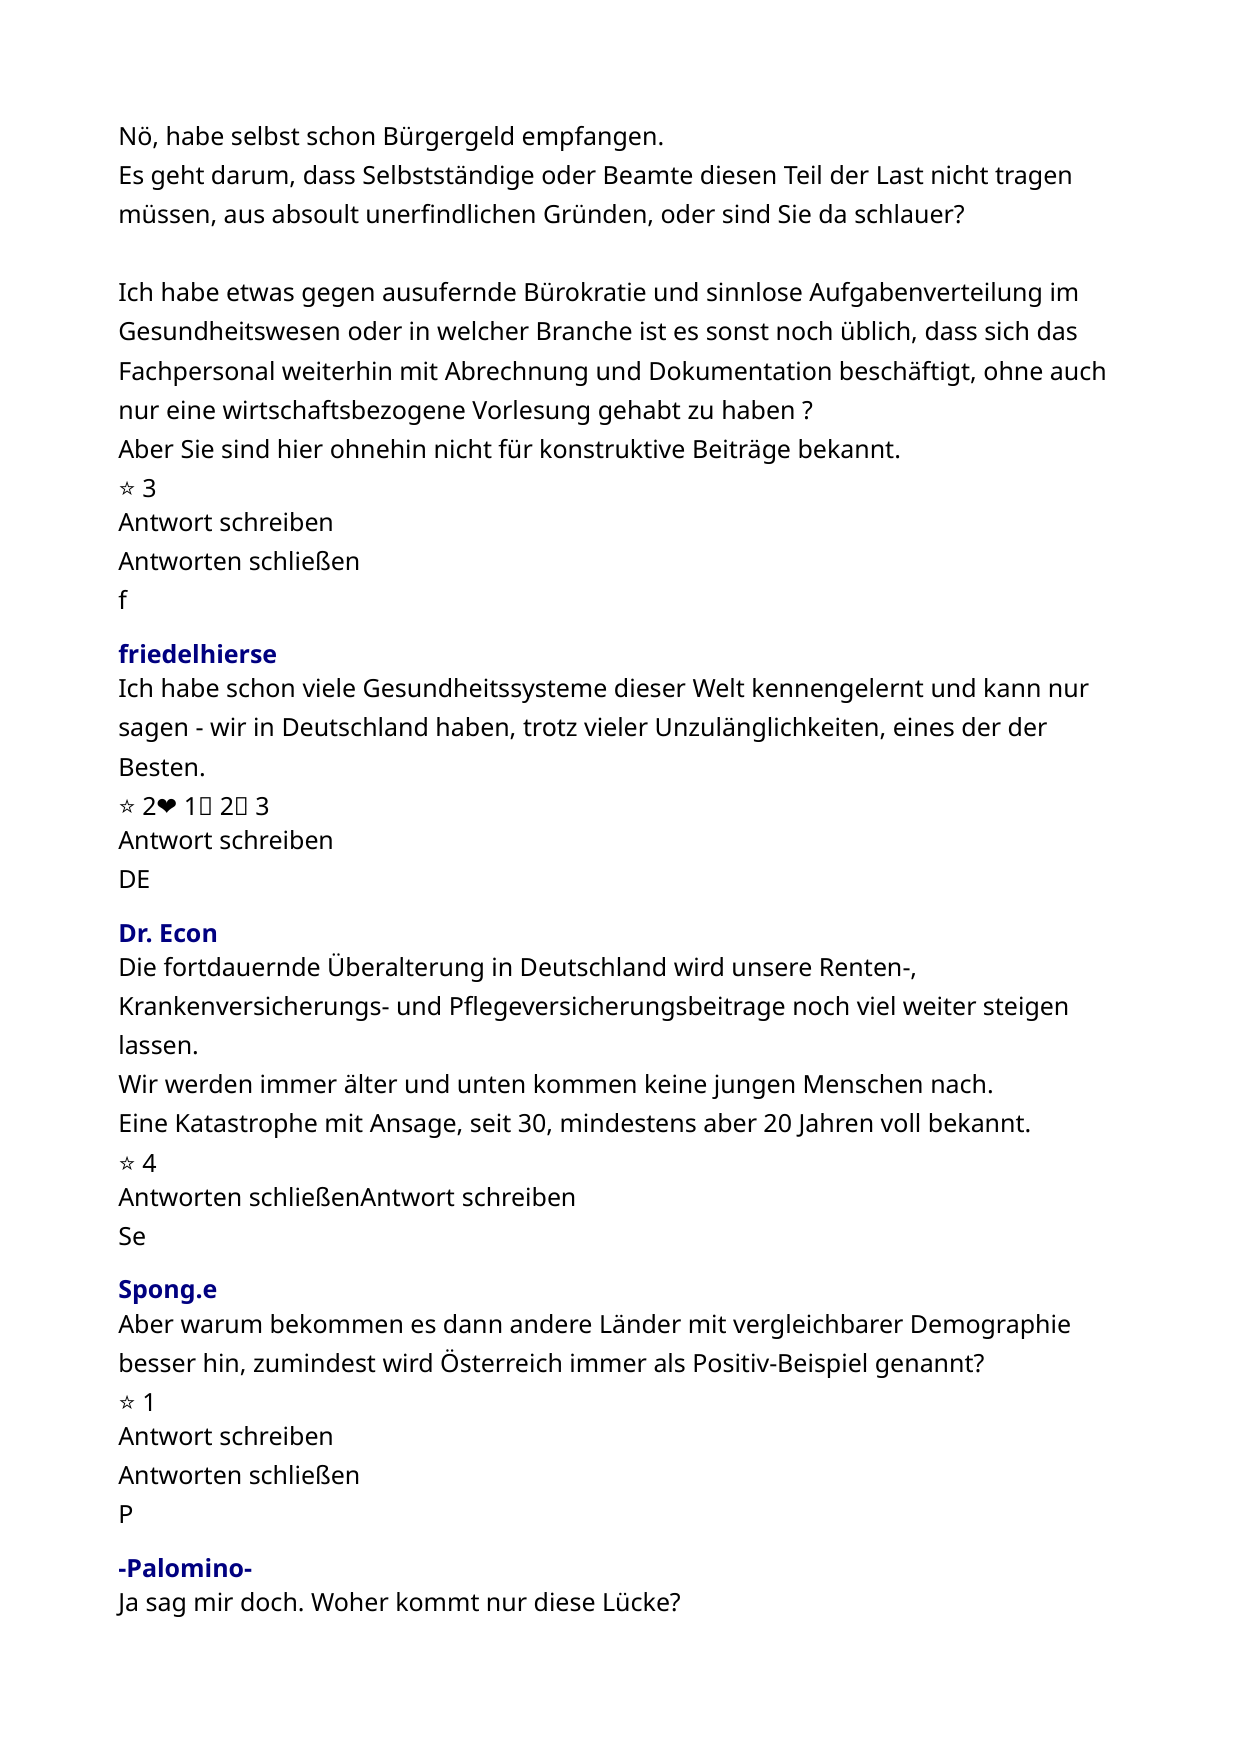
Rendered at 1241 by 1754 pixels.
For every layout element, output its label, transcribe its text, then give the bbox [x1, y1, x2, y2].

text DE [118, 862, 1122, 896]
subtitle Dr. Econ [118, 915, 1122, 949]
text Antworten schließenAntwort schreiben [118, 1179, 1122, 1213]
text P [118, 1497, 1122, 1531]
text Die fortdauernde Überalterung in Deutschland wird unsere Renten-, Krankenversicherungs- und Pflegeversicherungsbeitrage noch viel weiter steigen lassen. [118, 949, 1122, 1062]
text Se [118, 1218, 1122, 1252]
text Antwort schreiben [118, 822, 1122, 856]
subtitle Spong.e [118, 1272, 1122, 1306]
subtitle friedelhierse [118, 637, 1122, 671]
text Antworten schließen [118, 544, 1122, 578]
text Aber Sie sind hier ohnehin nicht für konstruktive Beiträge bekannt. [118, 431, 1122, 466]
text Wir werden immer älter und unten kommen keine jungen Menschen nach. [118, 1067, 1122, 1101]
text ⭐️ 4 [118, 1145, 1122, 1179]
subtitle -Palomino- [118, 1551, 1122, 1585]
text Eine Katastrophe mit Ansage, seit 30, mindestens aber 20 Jahren voll bekannt. [118, 1106, 1122, 1140]
text Antworten schließen [118, 1458, 1122, 1492]
text Antwort schreiben [118, 1419, 1122, 1453]
text Ich habe schon viele Gesundheitssysteme dieser Welt kennengelernt und kann nur sagen - wir in Deutschland haben, trotz vieler Unzulänglichkeiten, eines der der Besten. [118, 671, 1122, 783]
text ⭐️ 2❤️ 1🙁 2🤨 3 [118, 788, 1122, 822]
text ⭐️ 1 [118, 1384, 1122, 1419]
text f [118, 583, 1122, 617]
text ⭐️ 3 [118, 471, 1122, 505]
text Aber warum bekommen es dann andere Länder mit vergleichbarer Demographie besser hin, zumindest wird Österreich immer als Positiv-Beispiel genannt? [118, 1306, 1122, 1379]
text Antwort schreiben [118, 505, 1122, 539]
text Ja sag mir doch. Woher kommt nur diese Lücke? [118, 1585, 1122, 1619]
text Nö, habe selbst schon Bürgergeld empfangen. Es geht darum, dass Selbstständige oder Beamte diesen Teil der Last nicht tragen müssen, aus absoult unerfindlichen Gründen, oder sind Sie da schlauer? Ich habe etwas gegen ausufernde Bürokratie und sinnlose Aufgabenverteilung im Gesundheitswesen oder in welcher Branche ist es sonst noch üblich, dass sich das Fachpersonal weiterhin mit Abrechnung und Dokumentation beschäftigt, ohne auch nur eine wirtschaftsbezogene Vorlesung gehabt zu haben ? [118, 118, 1122, 426]
